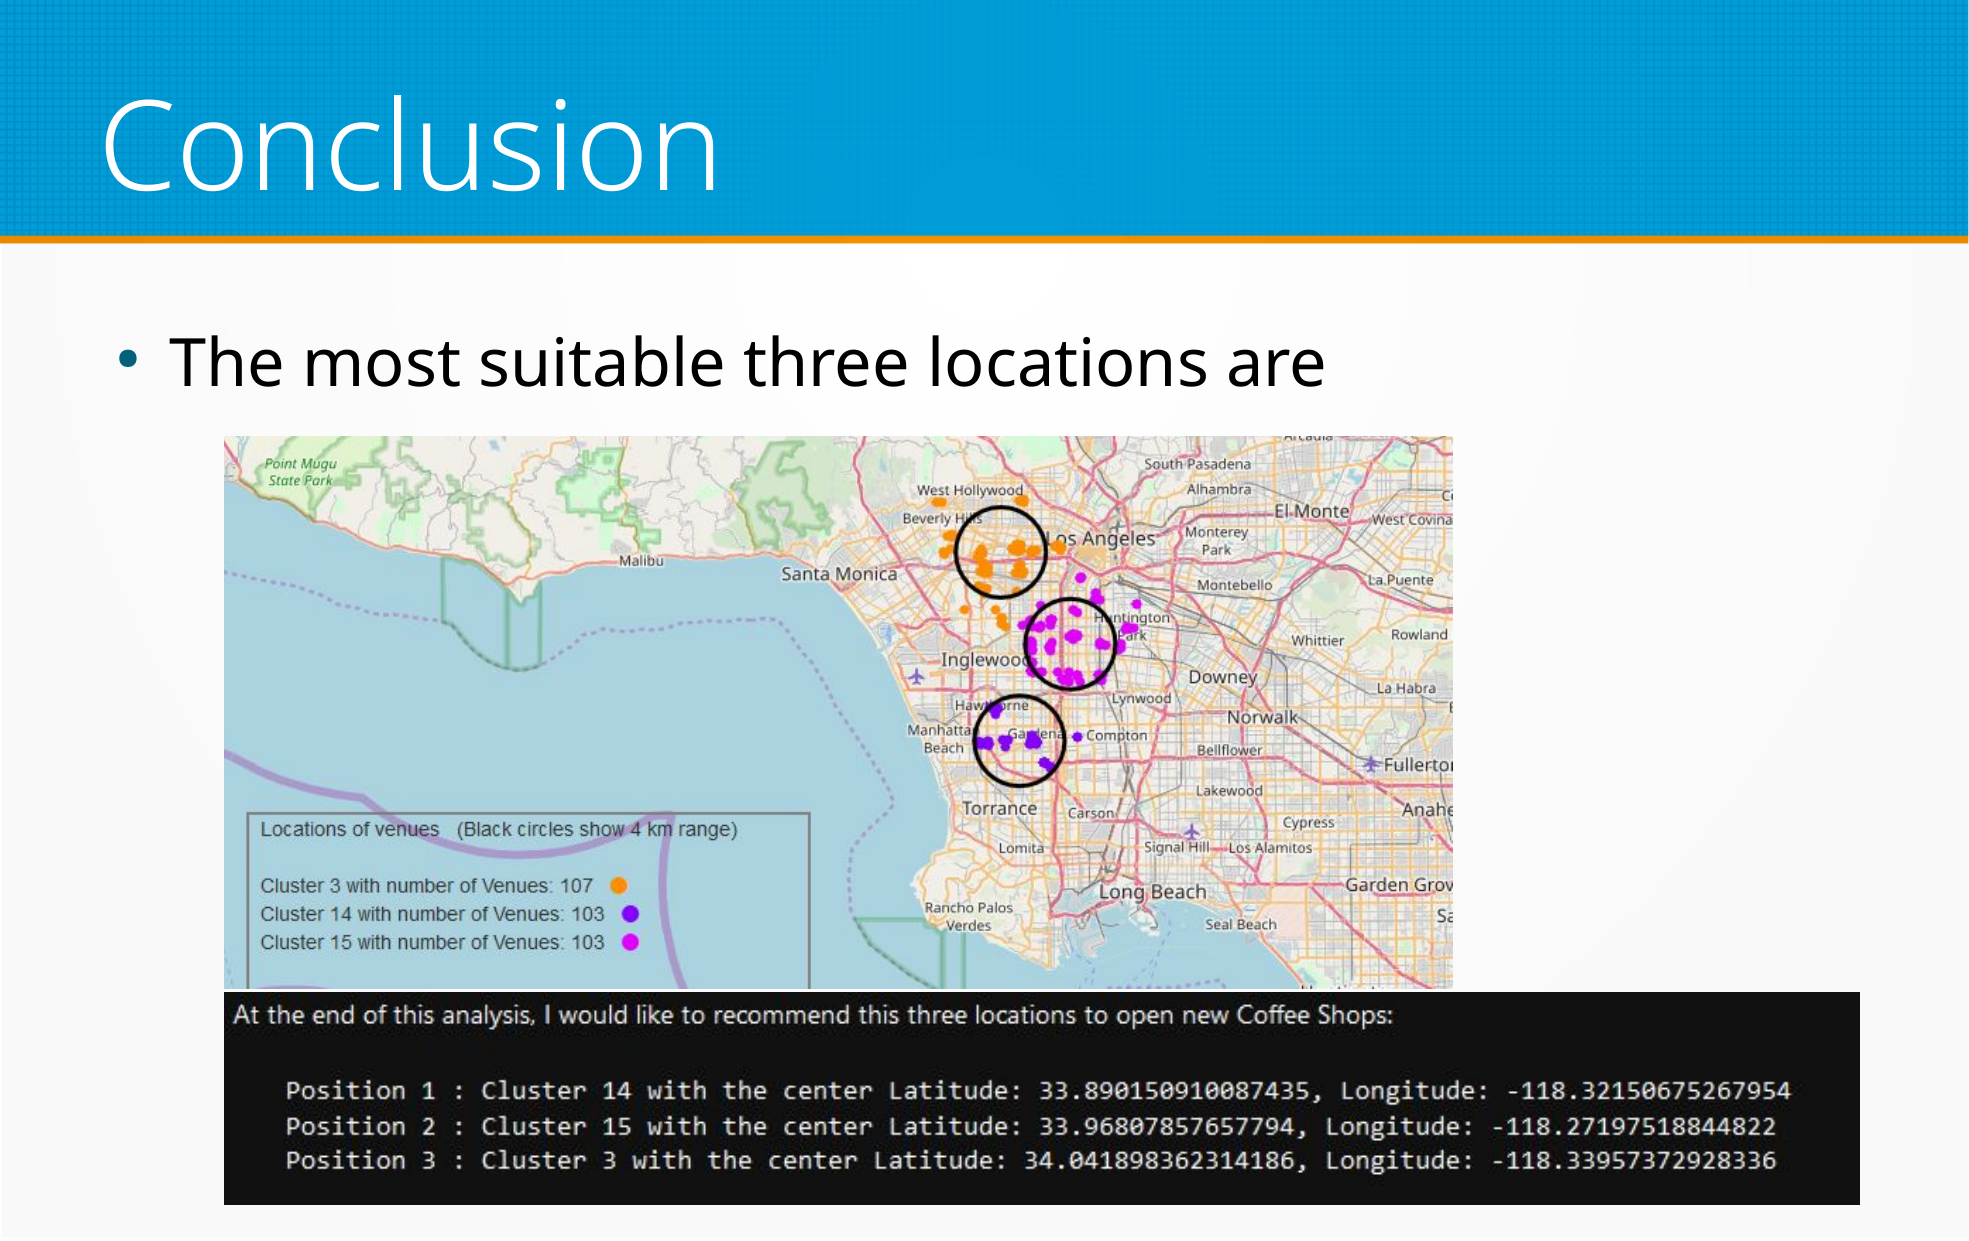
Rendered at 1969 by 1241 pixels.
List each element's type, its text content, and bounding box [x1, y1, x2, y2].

title Conclusion [98, 19, 1870, 227]
picture [0, 236, 1969, 1241]
list The most suitable three locations are [98, 315, 1451, 1081]
